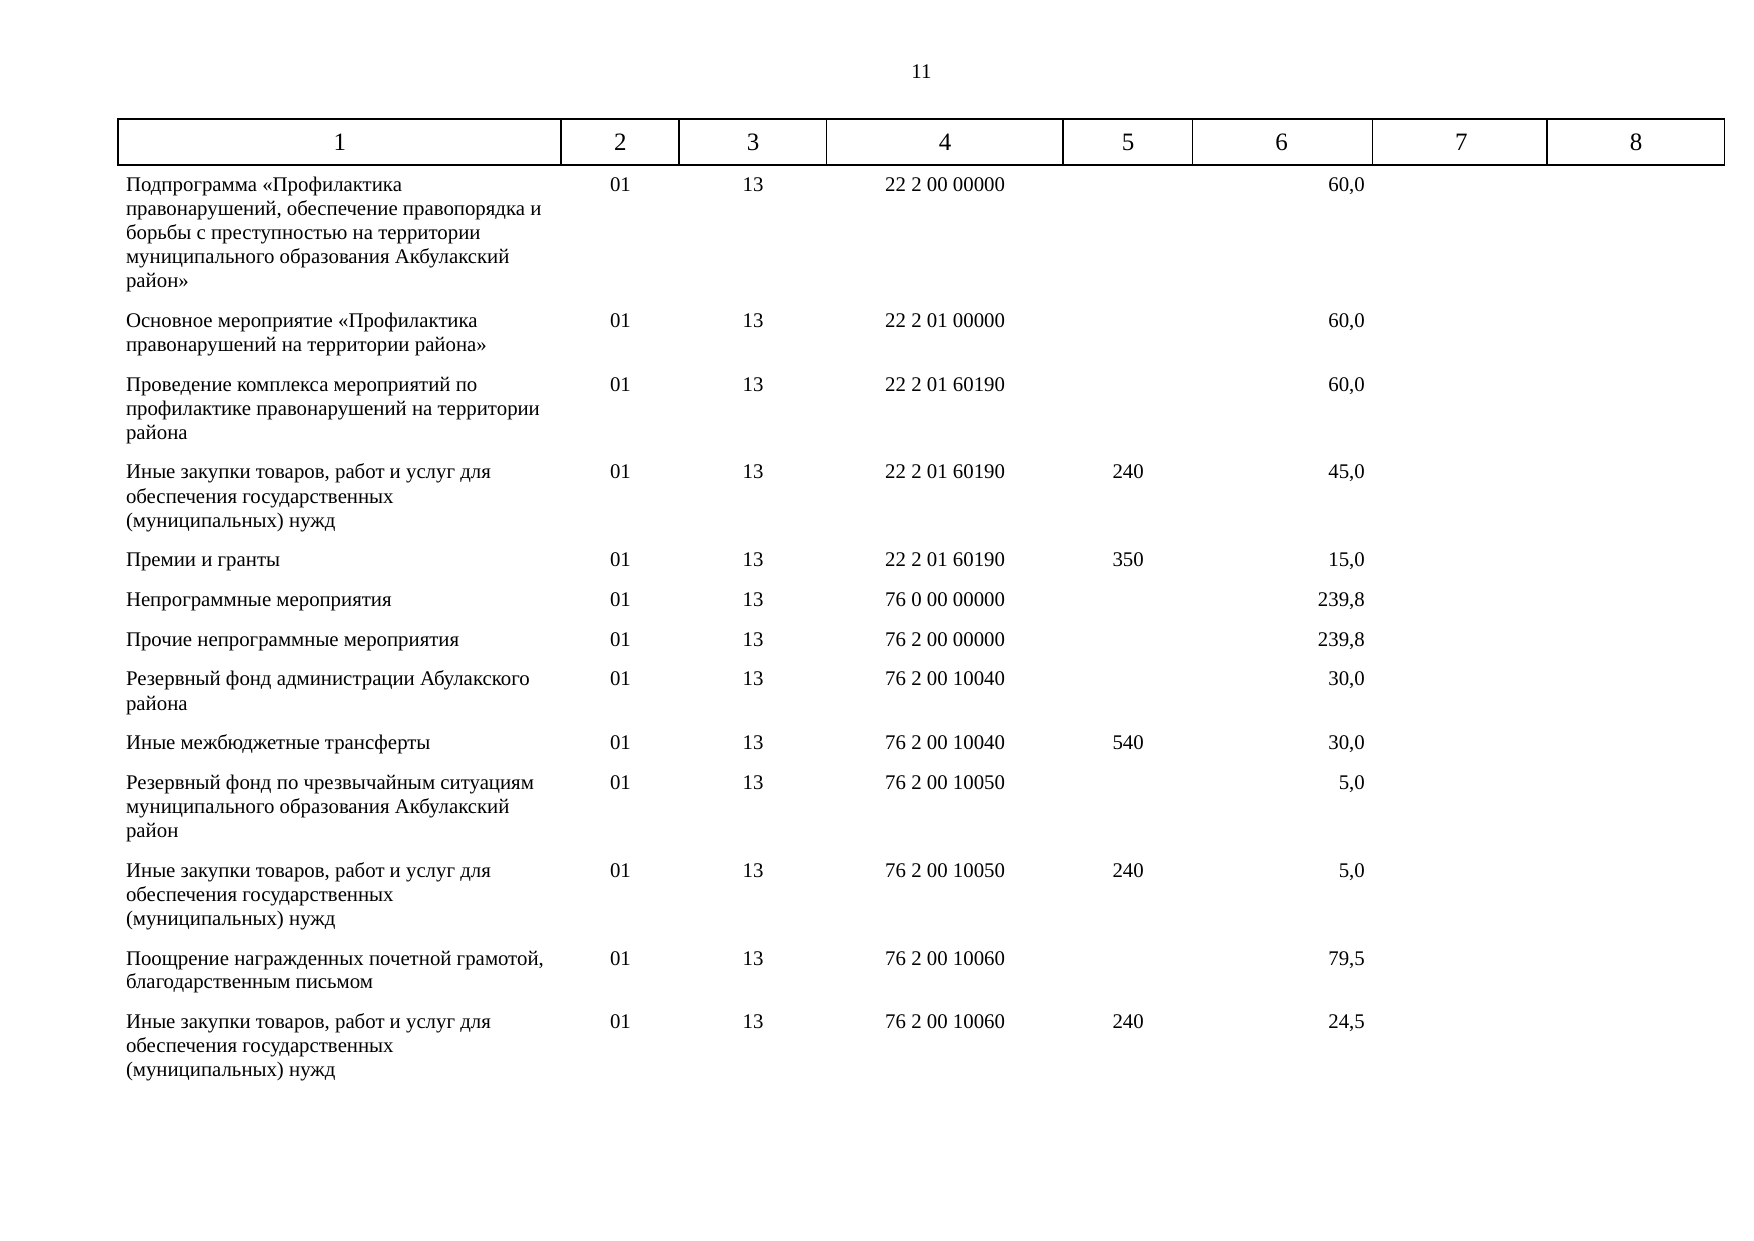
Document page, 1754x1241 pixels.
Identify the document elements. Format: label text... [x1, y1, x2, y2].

table_cell 13 [679, 579, 827, 619]
table_cell [1063, 300, 1193, 364]
table_cell Основное мероприятие «Профилактика правонарушений на территории района» [118, 300, 561, 364]
table_cell Прочие непрограммные мероприятия [118, 619, 561, 658]
table_cell 30,0 [1193, 659, 1372, 722]
table_cell [1372, 540, 1547, 579]
table_cell 01 [561, 452, 679, 539]
table_cell [1063, 619, 1193, 658]
table_cell 45,0 [1193, 452, 1372, 539]
table_cell Премии и гранты [118, 540, 561, 579]
table_cell 01 [561, 579, 679, 619]
table_cell 76 2 00 10050 [827, 762, 1063, 850]
table_cell 22 2 00 00000 [827, 166, 1063, 300]
table_cell 239,8 [1193, 619, 1372, 658]
table_header [1373, 120, 1546, 164]
table_cell [1372, 722, 1547, 762]
table_cell 76 2 00 10060 [827, 938, 1063, 1001]
table_cell 01 [561, 722, 679, 762]
table_cell [1547, 722, 1724, 762]
table_cell [1063, 579, 1193, 619]
table_cell 13 [679, 540, 827, 579]
table_cell 24,5 [1193, 1001, 1372, 1089]
table_cell [1372, 579, 1547, 619]
table_cell [1372, 619, 1547, 658]
table_cell 01 [561, 540, 679, 579]
table_cell [1547, 659, 1724, 722]
table_cell [1547, 619, 1724, 658]
table_cell 01 [561, 300, 679, 364]
table_header [119, 120, 560, 164]
table_cell 76 2 00 10040 [827, 659, 1063, 722]
table_cell [1063, 762, 1193, 850]
table_cell Поощрение награжденных почетной грамотой, благодарственным письмом [118, 938, 561, 1001]
table_header 4 [835, 128, 1055, 156]
table_header [1064, 120, 1192, 164]
table_header [1548, 120, 1724, 164]
table_cell [1547, 850, 1724, 938]
table_cell 01 [561, 1001, 679, 1089]
table_cell [1372, 762, 1547, 850]
table_cell 60,0 [1193, 300, 1372, 364]
table_cell [1063, 938, 1193, 1001]
table_cell 13 [679, 938, 827, 1001]
table_cell 13 [679, 850, 827, 938]
table_cell [1372, 659, 1547, 722]
table_cell 76 2 00 10060 [827, 1001, 1063, 1089]
table_cell 5,0 [1193, 762, 1372, 850]
table_header [1193, 120, 1372, 164]
table_header [680, 120, 826, 164]
table_cell [1547, 166, 1724, 300]
table_cell [1547, 452, 1724, 539]
table_cell [1547, 762, 1724, 850]
table_cell [1372, 1001, 1547, 1089]
table_cell [1063, 364, 1193, 452]
table_cell [1547, 579, 1724, 619]
table_header 7 [1380, 128, 1542, 156]
table_cell 13 [679, 166, 827, 300]
table_cell 76 2 00 10050 [827, 850, 1063, 938]
table_cell 01 [561, 364, 679, 452]
table_header 2 [569, 128, 671, 156]
table_cell 240 [1063, 452, 1193, 539]
table_cell Резервный фонд по чрезвычайным ситуациям муниципального образования Акбулакский район [118, 762, 561, 850]
table_cell 76 2 00 10040 [827, 722, 1063, 762]
table_cell 13 [679, 300, 827, 364]
table_cell Проведение комплекса мероприятий по профилактике правонарушений на территории района [118, 364, 561, 452]
table_cell Иные закупки товаров, работ и услуг для обеспечения государственных (муниципальных) нужд [118, 452, 561, 539]
table_cell [1372, 166, 1547, 300]
table_cell [1372, 850, 1547, 938]
table_cell [1063, 659, 1193, 722]
table_cell 60,0 [1193, 166, 1372, 300]
table_cell [1372, 938, 1547, 1001]
table_cell [1063, 166, 1193, 300]
table_cell 22 2 01 60190 [827, 540, 1063, 579]
table_cell 79,5 [1193, 938, 1372, 1001]
table_cell 01 [561, 850, 679, 938]
table_header [562, 120, 678, 164]
table_cell Иные межбюджетные трансферты [118, 722, 561, 762]
table_cell 240 [1063, 1001, 1193, 1089]
table_cell 22 2 01 60190 [827, 452, 1063, 539]
table_header 1 [126, 128, 553, 156]
table_cell 30,0 [1193, 722, 1372, 762]
table_header 6 [1201, 128, 1362, 156]
table_cell 15,0 [1193, 540, 1372, 579]
table_cell 13 [679, 364, 827, 452]
table_cell [1547, 364, 1724, 452]
table_cell [1547, 1001, 1724, 1089]
table_cell 22 2 01 00000 [827, 300, 1063, 364]
table_cell 13 [679, 762, 827, 850]
table_cell [1372, 364, 1547, 452]
table_cell 350 [1063, 540, 1193, 579]
table_cell Резервный фонд администрации Абулакского района [118, 659, 561, 722]
table_cell 540 [1063, 722, 1193, 762]
table_cell 13 [679, 452, 827, 539]
table_cell Иные закупки товаров, работ и услуг для обеспечения государственных (муниципальных) нужд [118, 850, 561, 938]
table_cell Непрограммные мероприятия [118, 579, 561, 619]
table_cell 240 [1063, 850, 1193, 938]
table_cell [1547, 300, 1724, 364]
table_cell 76 0 00 00000 [827, 579, 1063, 619]
table_cell 22 2 01 60190 [827, 364, 1063, 452]
table_cell 76 2 00 00000 [827, 619, 1063, 658]
table_cell 239,8 [1193, 579, 1372, 619]
table_header 8 [1555, 128, 1716, 156]
table_cell 01 [561, 762, 679, 850]
table_cell 60,0 [1193, 364, 1372, 452]
table_cell [1547, 938, 1724, 1001]
table_cell 13 [679, 1001, 827, 1089]
table_cell Иные закупки товаров, работ и услуг для обеспечения государственных (муниципальных) нужд [118, 1001, 561, 1089]
table_cell [1372, 300, 1547, 364]
table_cell 01 [561, 659, 679, 722]
table_cell 13 [679, 619, 827, 658]
table_cell [1547, 540, 1724, 579]
table_cell 01 [561, 166, 679, 300]
table_cell 5,0 [1193, 850, 1372, 938]
table_cell 13 [679, 659, 827, 722]
table_cell [1372, 452, 1547, 539]
table_header 5 [1071, 128, 1185, 156]
table_cell 13 [679, 722, 827, 762]
table_header 3 [687, 128, 819, 156]
table_cell 01 [561, 938, 679, 1001]
table_header [827, 120, 1062, 164]
table_cell 01 [561, 619, 679, 658]
table_cell Подпрограмма «Профилактика правонарушений, обеспечение правопорядка и борьбы с преступностью на территории муниципального образования Акбулакский район» [118, 166, 561, 300]
